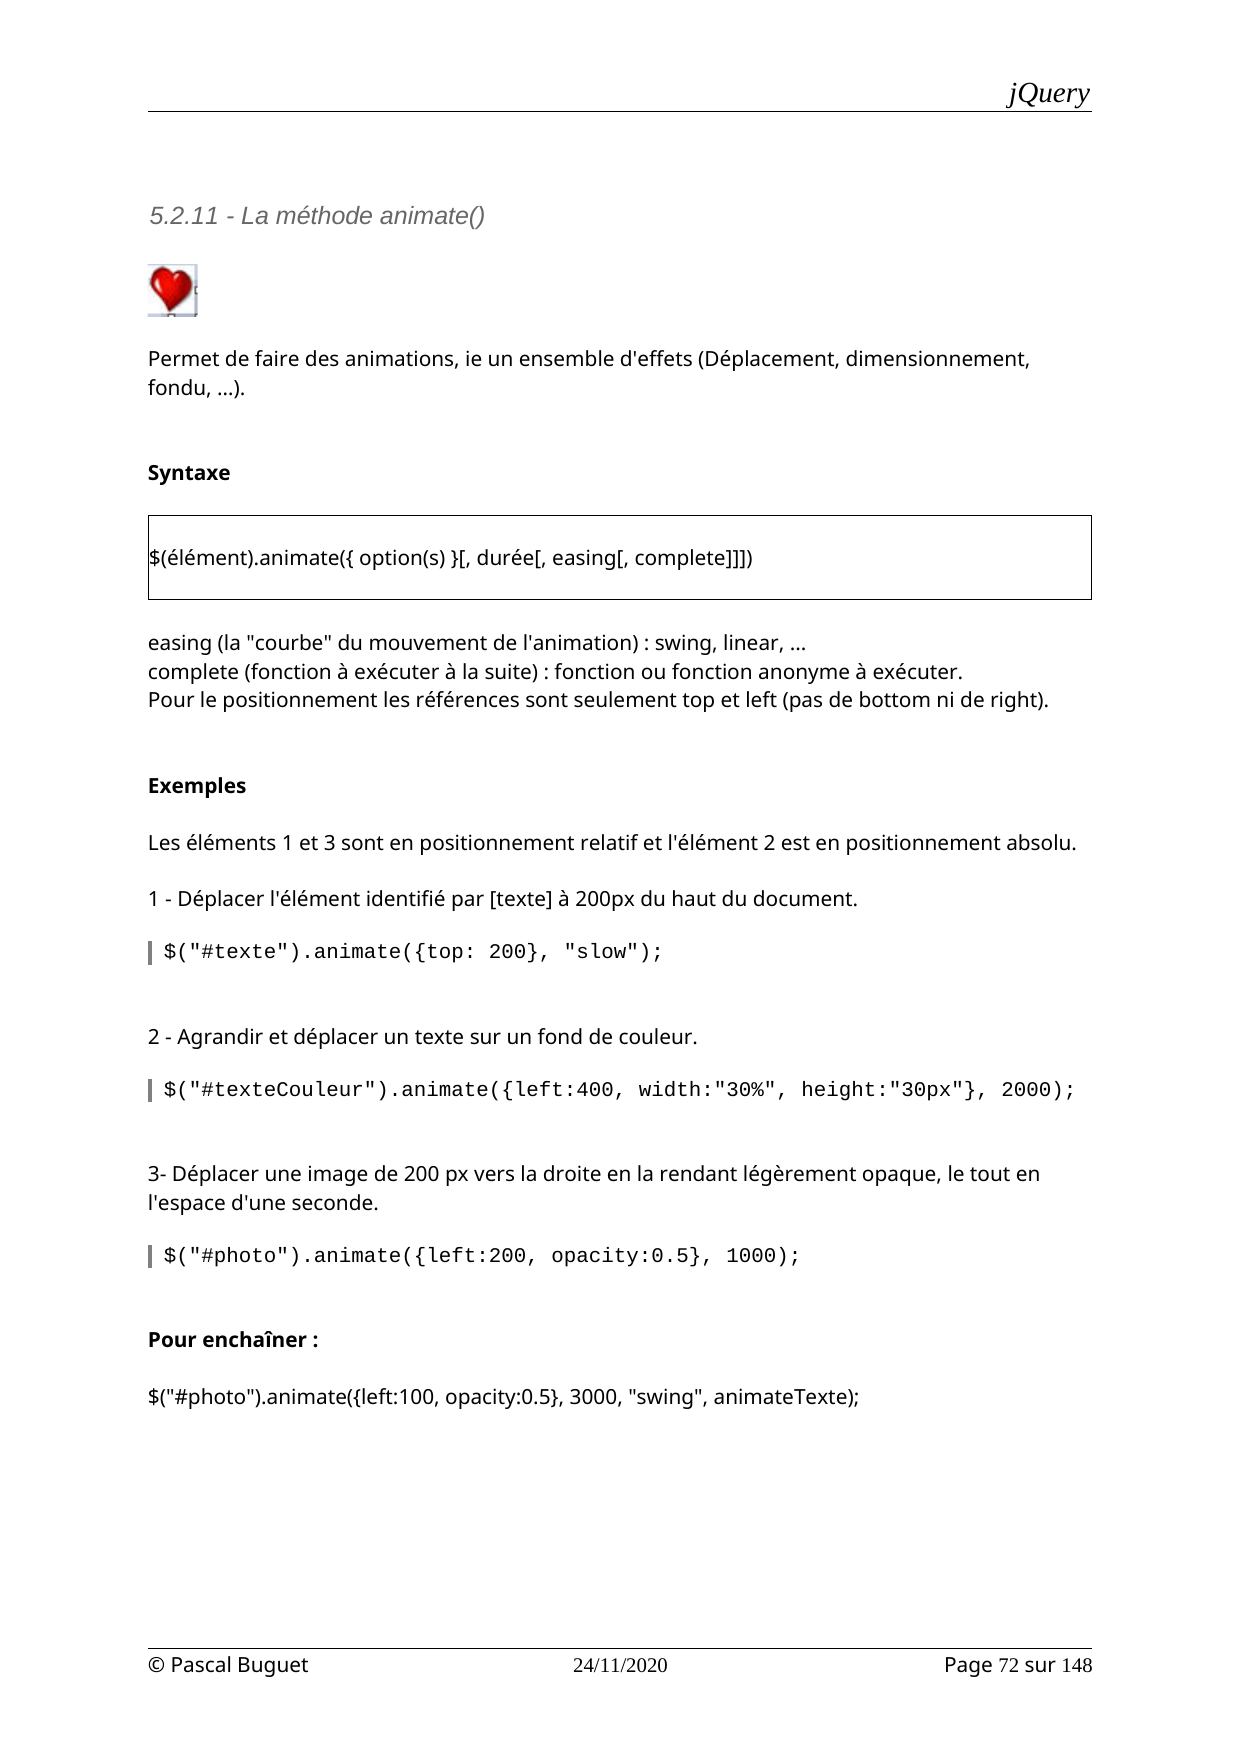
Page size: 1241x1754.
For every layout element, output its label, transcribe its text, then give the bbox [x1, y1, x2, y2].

text 3- Déplacer une image de 200 px vers la droite en la rendant légèrement opaque, le tout en l'espace d'une seconde. [148, 1159, 1092, 1216]
text Les éléments 1 et 3 sont en positionnement relatif et l'élément 2 est en positionnement absolu. [148, 828, 1092, 856]
text Syntaxe [148, 458, 1092, 487]
text Pour enchaîner : [148, 1325, 1092, 1353]
picture [147, 264, 198, 317]
text Permet de faire des animations, ie un ensemble d'effets (Déplacement, dimensionnement, fondu, …). [148, 344, 1092, 401]
text $("#texteCouleur").animate({left:400, width:"30%", height:"30px"}, 2000); [152, 1079, 1092, 1102]
text complete (fonction à exécuter à la suite) : fonction ou fonction anonyme à exécuter. [148, 657, 1092, 685]
text $(élément).animate({ option(s) }[, durée[, easing[, complete]]]) [149, 516, 1091, 599]
text $("#photo").animate({left:200, opacity:0.5}, 1000); [148, 1244, 1092, 1268]
text 2 - Agrandir et déplacer un texte sur un fond de couleur. [148, 1022, 1092, 1050]
text Pour le positionnement les références sont seulement top et left (pas de bottom ni de right). [148, 685, 1092, 714]
text $("#texte").animate({top: 200}, "slow"); [152, 941, 1092, 965]
text 1 - Déplacer l'élément identifié par [texte] à 200px du haut du document. [148, 884, 1092, 913]
text $("#photo").animate({left:100, opacity:0.5}, 3000, "swing", animateTexte); [148, 1382, 1092, 1410]
text Exemples [148, 771, 1092, 799]
text easing (la "courbe" du mouvement de l'animation) : swing, linear, ... [148, 628, 1092, 657]
subtitle - La méthode animate() [149, 201, 1092, 230]
